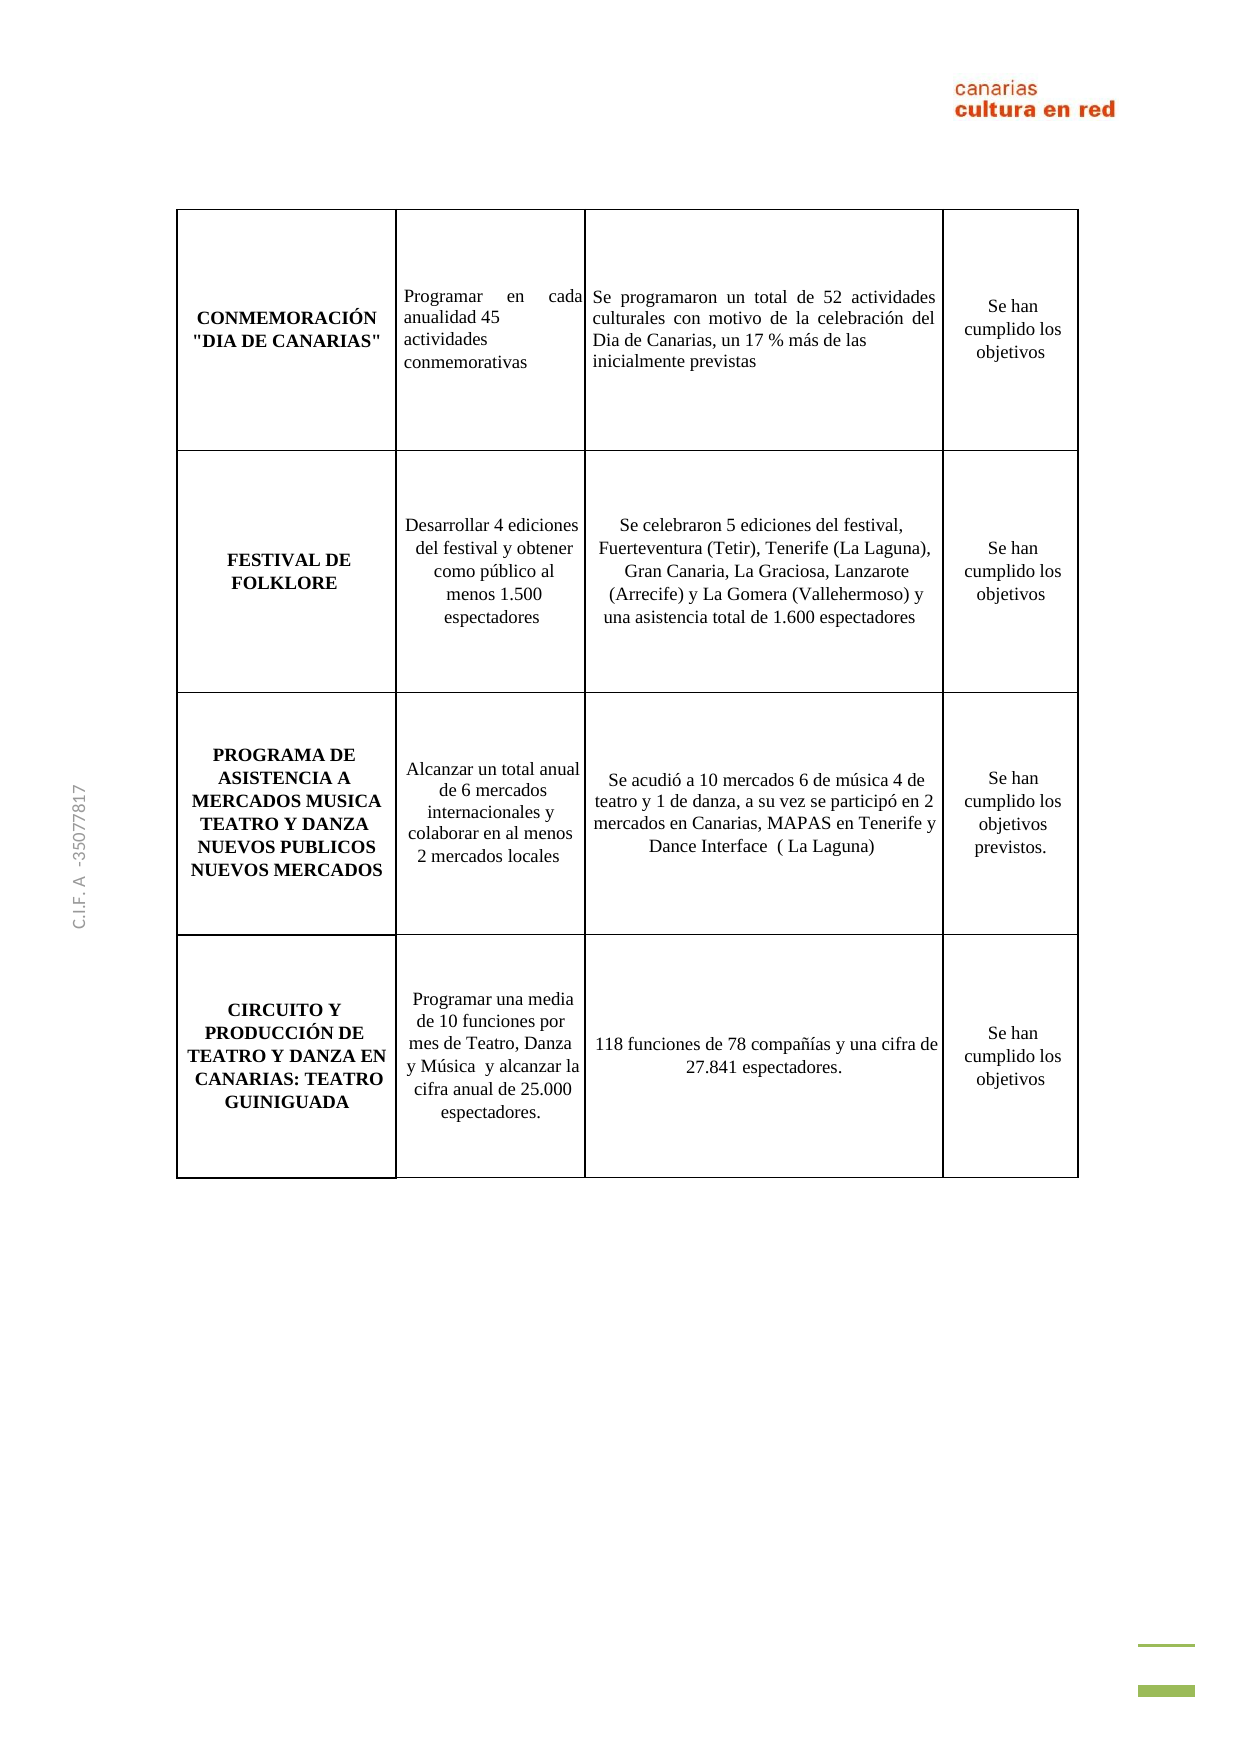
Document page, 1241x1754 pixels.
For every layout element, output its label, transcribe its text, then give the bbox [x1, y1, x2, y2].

table_header Se programaron un total de 52 actividades culturales con motivo de la celebración del Dia de Canarias, un 17 % más de las inicialmente previstas [586, 210, 942, 450]
table_cell Se celebraron 5 ediciones del festival, Fuerteventura (Tetir), Tenerife (La Laguna), Gran Canaria, La Graciosa, Lanzarote (Arrecife) y La Gomera (Vallehermoso) y una asistencia total de 1.600 espectadores [586, 451, 942, 692]
table_cell CIRCUITO Y PRODUCCIÓN DE TEATRO Y DANZA EN CANARIAS: TEATRO GUINIGUADA [178, 936, 395, 1177]
table_cell Se han cumplido los objetivos [944, 935, 1077, 1177]
table_cell Programar una media de 10 funciones por mes de Teatro, Danza y Música y alcanzar la cifra anual de 25.000 espectadores. [397, 935, 584, 1177]
table_cell Se han cumplido los objetivos [944, 451, 1077, 692]
table_cell Se han cumplido los objetivos previstos. [944, 693, 1077, 934]
table_header Programar en cada anualidad 45 actividades conmemorativas [397, 210, 584, 450]
table_cell 118 funciones de 78 compañías y una cifra de 27.841 espectadores. [586, 935, 942, 1177]
table_cell Alcanzar un total anual de 6 mercados internacionales y colaborar en al menos 2 mercados locales [397, 693, 584, 934]
table_header Se han cumplido los objetivos [944, 210, 1077, 450]
table_header CONMEMORACIÓN "DIA DE CANARIAS" [178, 210, 395, 450]
table_cell Desarrollar 4 ediciones del festival y obtener como público al menos 1.500 espectadores [397, 451, 584, 692]
table_cell FESTIVAL DE FOLKLORE [178, 451, 395, 692]
table_cell Se acudió a 10 mercados 6 de música 4 de teatro y 1 de danza, a su vez se participó en 2 mercados en Canarias, MAPAS en Tenerife y Dance Interface ( La Laguna) [586, 693, 942, 934]
table_cell PROGRAMA DE ASISTENCIA A MERCADOS MUSICA TEATRO Y DANZA NUEVOS PUBLICOS NUEVOS MERCADOS [178, 693, 395, 934]
